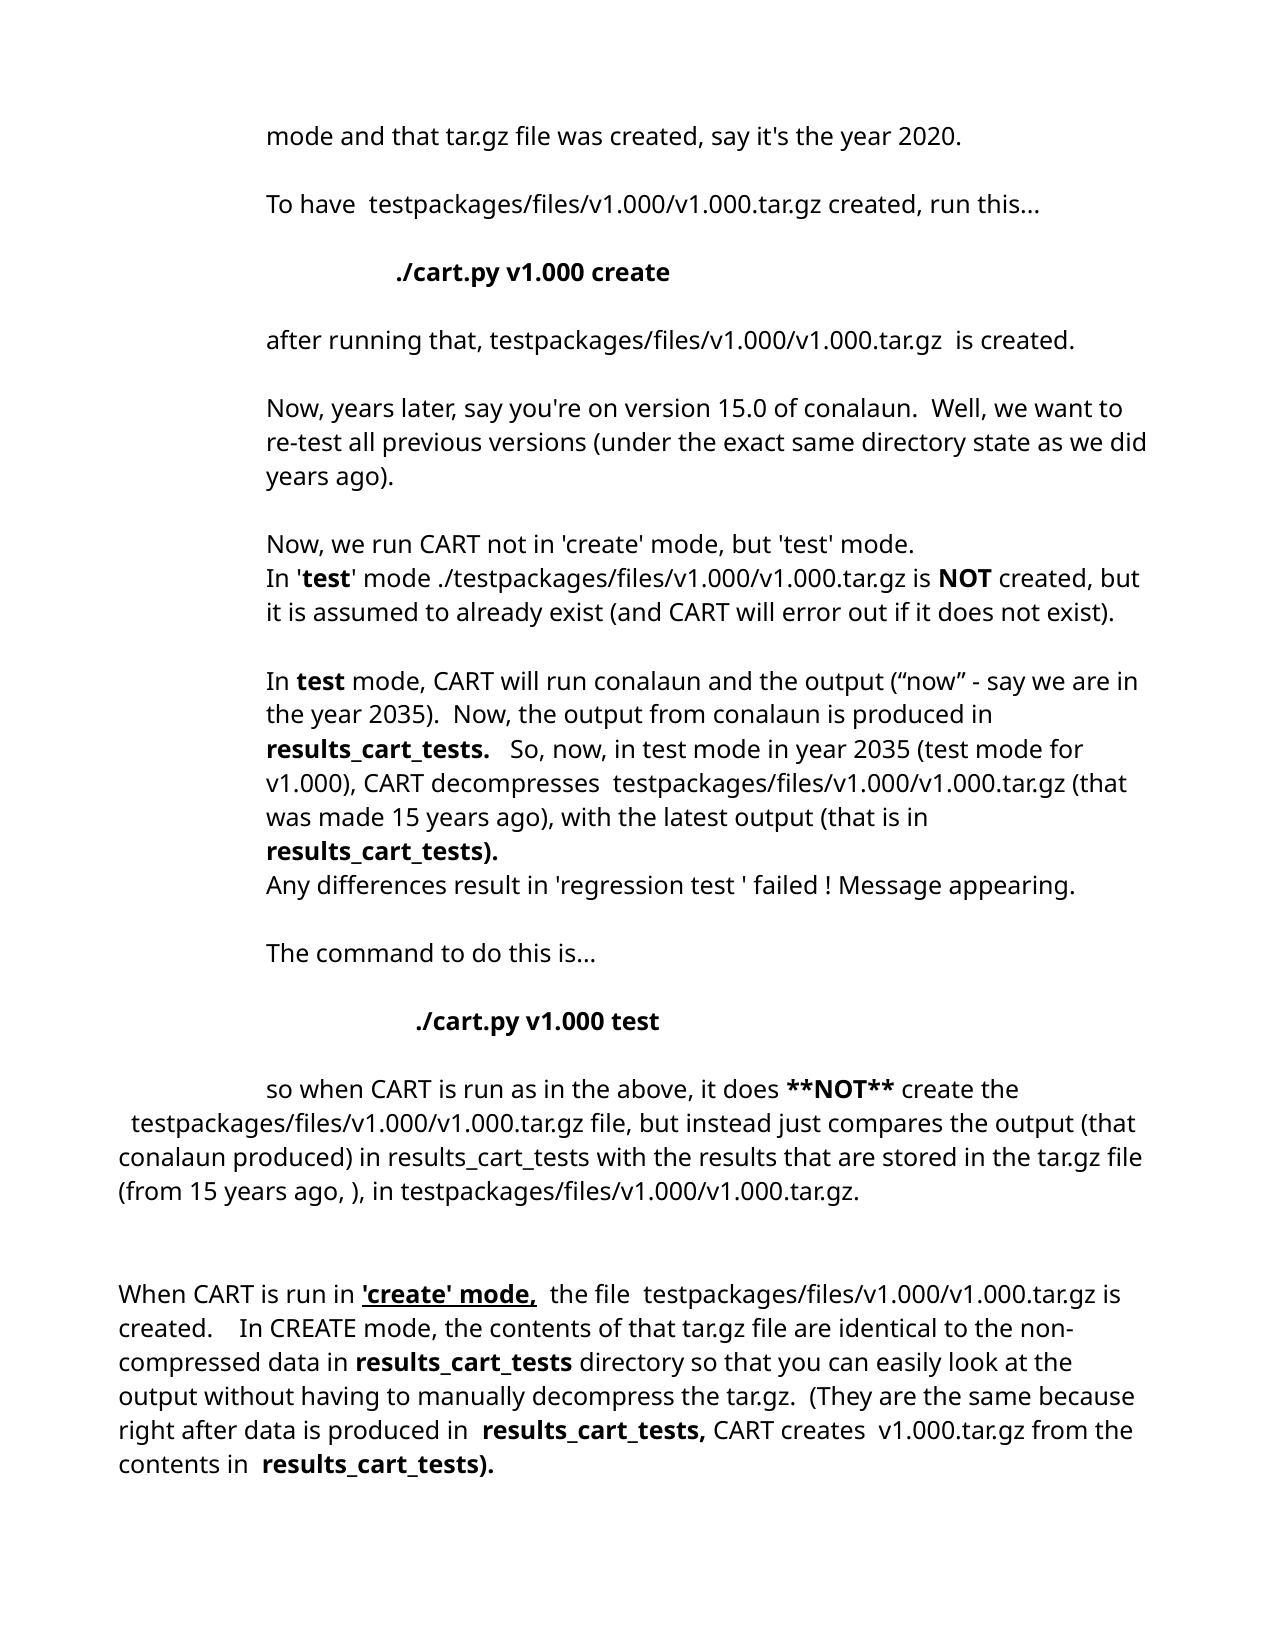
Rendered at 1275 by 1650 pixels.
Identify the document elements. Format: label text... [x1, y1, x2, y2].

text ./cart.py v1.000 create [266, 220, 1157, 288]
text mode and that tar.gz file was created, say it's the year 2020. [266, 118, 1157, 152]
text In test mode, CART will run conalaun and the output (“now” - say we are in the year 2035). Now, the output from conalaun is produced in results_cart_tests. So, now, in test mode in year 2035 (test mode for v1.000), CART decompresses testpackages/files/v1.000/v1.000.tar.gz (that was made 15 years ago), with the latest output (that is in results_cart_tests). [266, 663, 1157, 867]
text after running that, testpackages/files/v1.000/v1.000.tar.gz is created. [266, 322, 1157, 357]
text testpackages/files/v1.000/v1.000.tar.gz file, but instead just compares the output (that conalaun produced) in results_cart_tests with the results that are stored in the tar.gz file (from 15 years ago, ), in testpackages/files/v1.000/v1.000.tar.gz. [118, 1106, 1157, 1208]
text Now, years later, say you're on version 15.0 of conalaun. Well, we want to re-test all previous versions (under the exact same directory state as we did years ago). [266, 391, 1157, 493]
text In 'test' mode ./testpackages/files/v1.000/v1.000.tar.gz is NOT created, but it is assumed to already exist (and CART will error out if it does not exist). [266, 561, 1157, 629]
text To have testpackages/files/v1.000/v1.000.tar.gz created, run this... [266, 186, 1157, 220]
text Now, we run CART not in 'create' mode, but 'test' mode. [266, 527, 1157, 561]
text When CART is run in 'create' mode, the file testpackages/files/v1.000/v1.000.tar.gz is created. In CREATE mode, the contents of that tar.gz file are identical to the non-compressed data in results_cart_tests directory so that you can easily look at the output without having to manually decompress the tar.gz. (They are the same because right after data is produced in results_cart_tests, CART creates v1.000.tar.gz from the contents in results_cart_tests). [118, 1276, 1157, 1481]
text ./cart.py v1.000 test [266, 1004, 1157, 1038]
text Any differences result in 'regression test ' failed ! Message appearing. The command to do this is... [266, 867, 1157, 970]
text so when CART is run as in the above, it does **NOT** create the [266, 1072, 1157, 1106]
